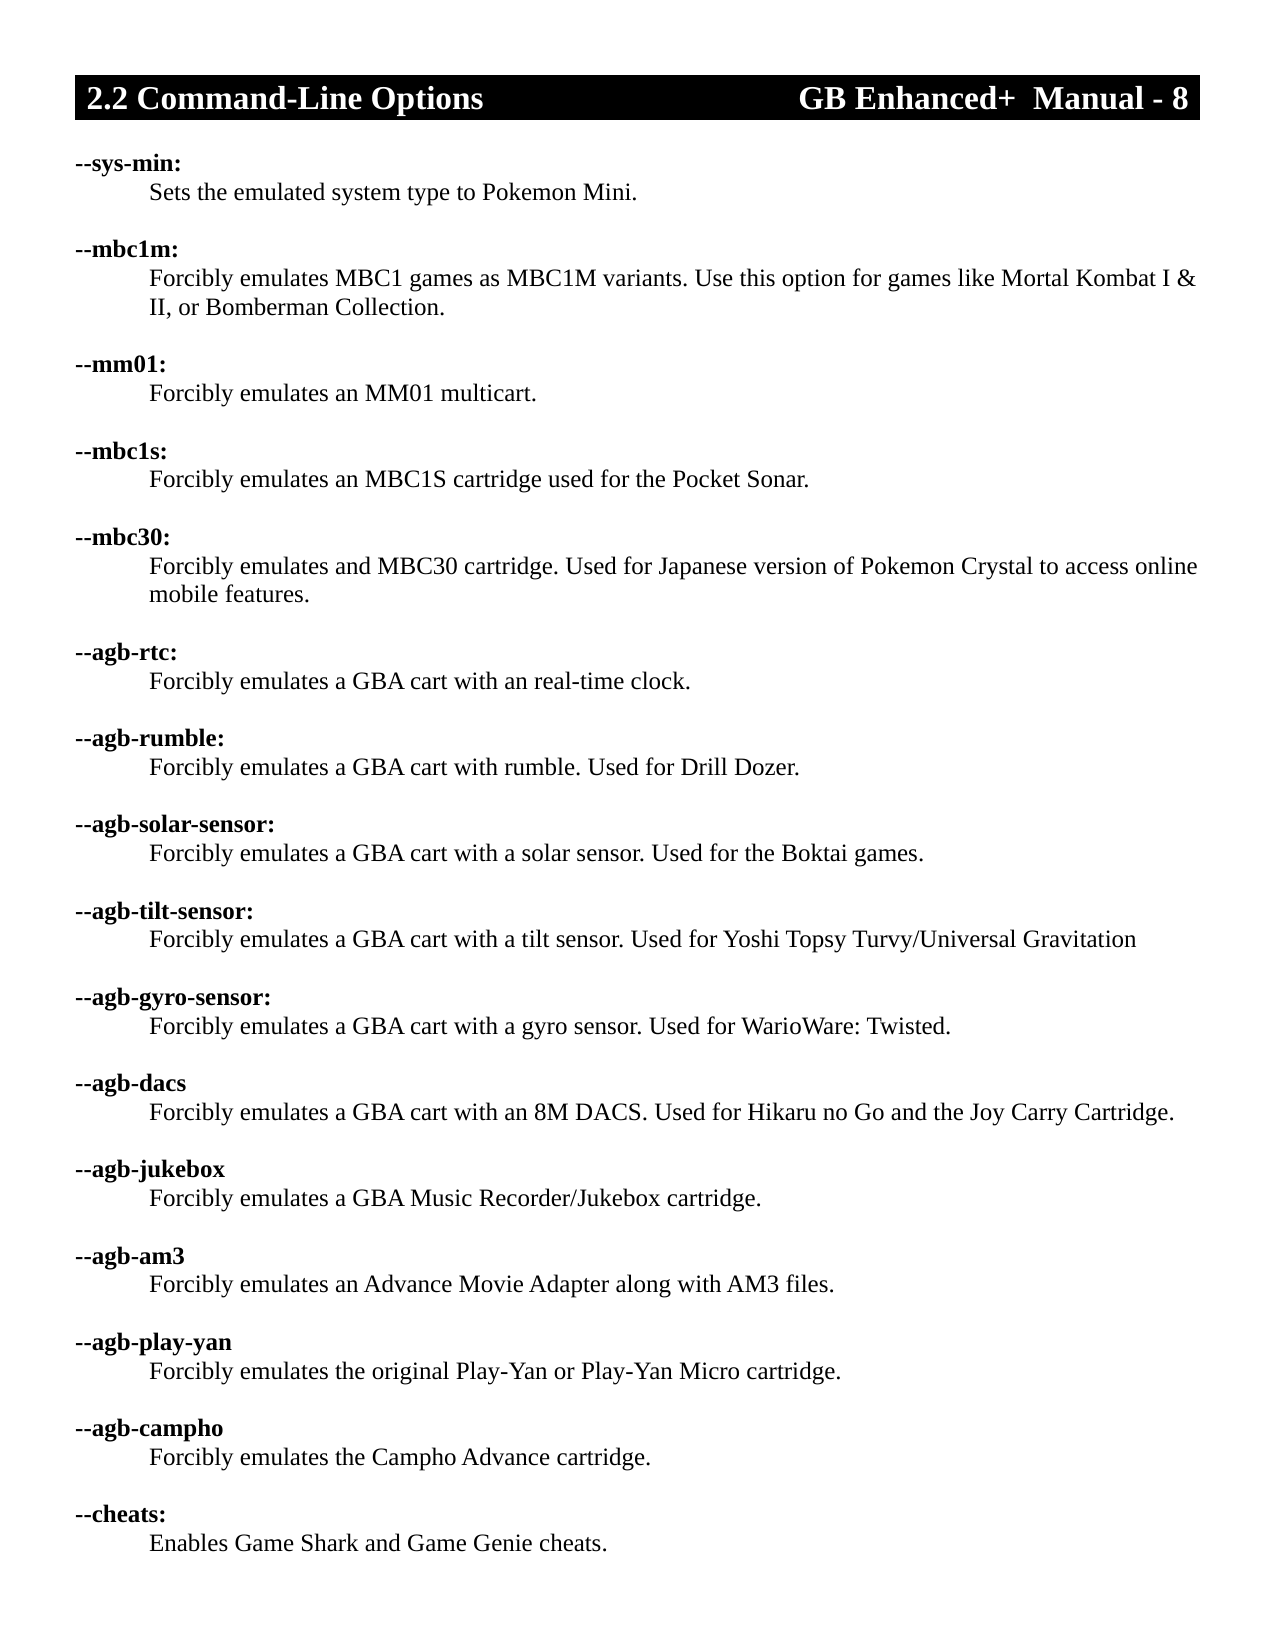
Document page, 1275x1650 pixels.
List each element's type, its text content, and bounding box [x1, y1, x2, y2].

text Forcibly emulates a GBA cart with a tilt sensor. Used for Yoshi Topsy Turvy/Universal Gravitation [75, 924, 1200, 953]
text --agb-am3 [75, 1241, 1200, 1269]
text Forcibly emulates a GBA cart with rumble. Used for Drill Dozer. [75, 752, 1200, 781]
text Forcibly emulates MBC1 games as MBC1M variants. Use this option for games like Mortal Kombat I & II, or Bomberman Collection. [75, 263, 1200, 321]
text --agb-play-yan [75, 1327, 1200, 1356]
text Forcibly emulates the Campho Advance cartridge. [75, 1442, 1200, 1471]
text Forcibly emulates a GBA Music Recorder/Jukebox cartridge. [75, 1183, 1200, 1212]
text --mbc30: [75, 522, 1200, 551]
text Forcibly emulates a GBA cart with a gyro sensor. Used for WarioWare: Twisted. [75, 1011, 1200, 1039]
text --agb-dacs [75, 1068, 1200, 1097]
text --agb-rtc: [75, 637, 1200, 666]
text --mbc1m: [75, 234, 1200, 263]
text Forcibly emulates a GBA cart with an real-time clock. [75, 666, 1200, 694]
text Sets the emulated system type to Pokemon Mini. [75, 177, 1200, 206]
text Forcibly emulates and MBC30 cartridge. Used for Japanese version of Pokemon Crystal to access online mobile features. [75, 551, 1200, 608]
text Forcibly emulates a GBA cart with an 8M DACS. Used for Hikaru no Go and the Joy Carry Cartridge. [75, 1097, 1200, 1126]
text Forcibly emulates a GBA cart with a solar sensor. Used for the Boktai games. [75, 838, 1200, 867]
text --agb-rumble: [75, 723, 1200, 752]
text --agb-gyro-sensor: [75, 982, 1200, 1011]
text Forcibly emulates an MBC1S cartridge used for the Pocket Sonar. [75, 464, 1200, 493]
text Forcibly emulates the original Play-Yan or Play-Yan Micro cartridge. [75, 1356, 1200, 1384]
text --mm01: [75, 349, 1200, 378]
text Forcibly emulates an MM01 multicart. [75, 378, 1200, 407]
text --sys-min: [75, 148, 1200, 177]
text Forcibly emulates an Advance Movie Adapter along with AM3 files. [75, 1269, 1200, 1298]
text --agb-tilt-sensor: [75, 896, 1200, 924]
text --mbc1s: [75, 436, 1200, 464]
text --agb-solar-sensor: [75, 809, 1200, 838]
text --agb-campho [75, 1413, 1200, 1442]
text 2.2 Command-Line Options GB Enhanced+ Manual - 8 [75, 75, 1200, 119]
text --cheats: [75, 1499, 1200, 1528]
text Enables Game Shark and Game Genie cheats. [75, 1528, 1200, 1557]
text --agb-jukebox [75, 1154, 1200, 1183]
